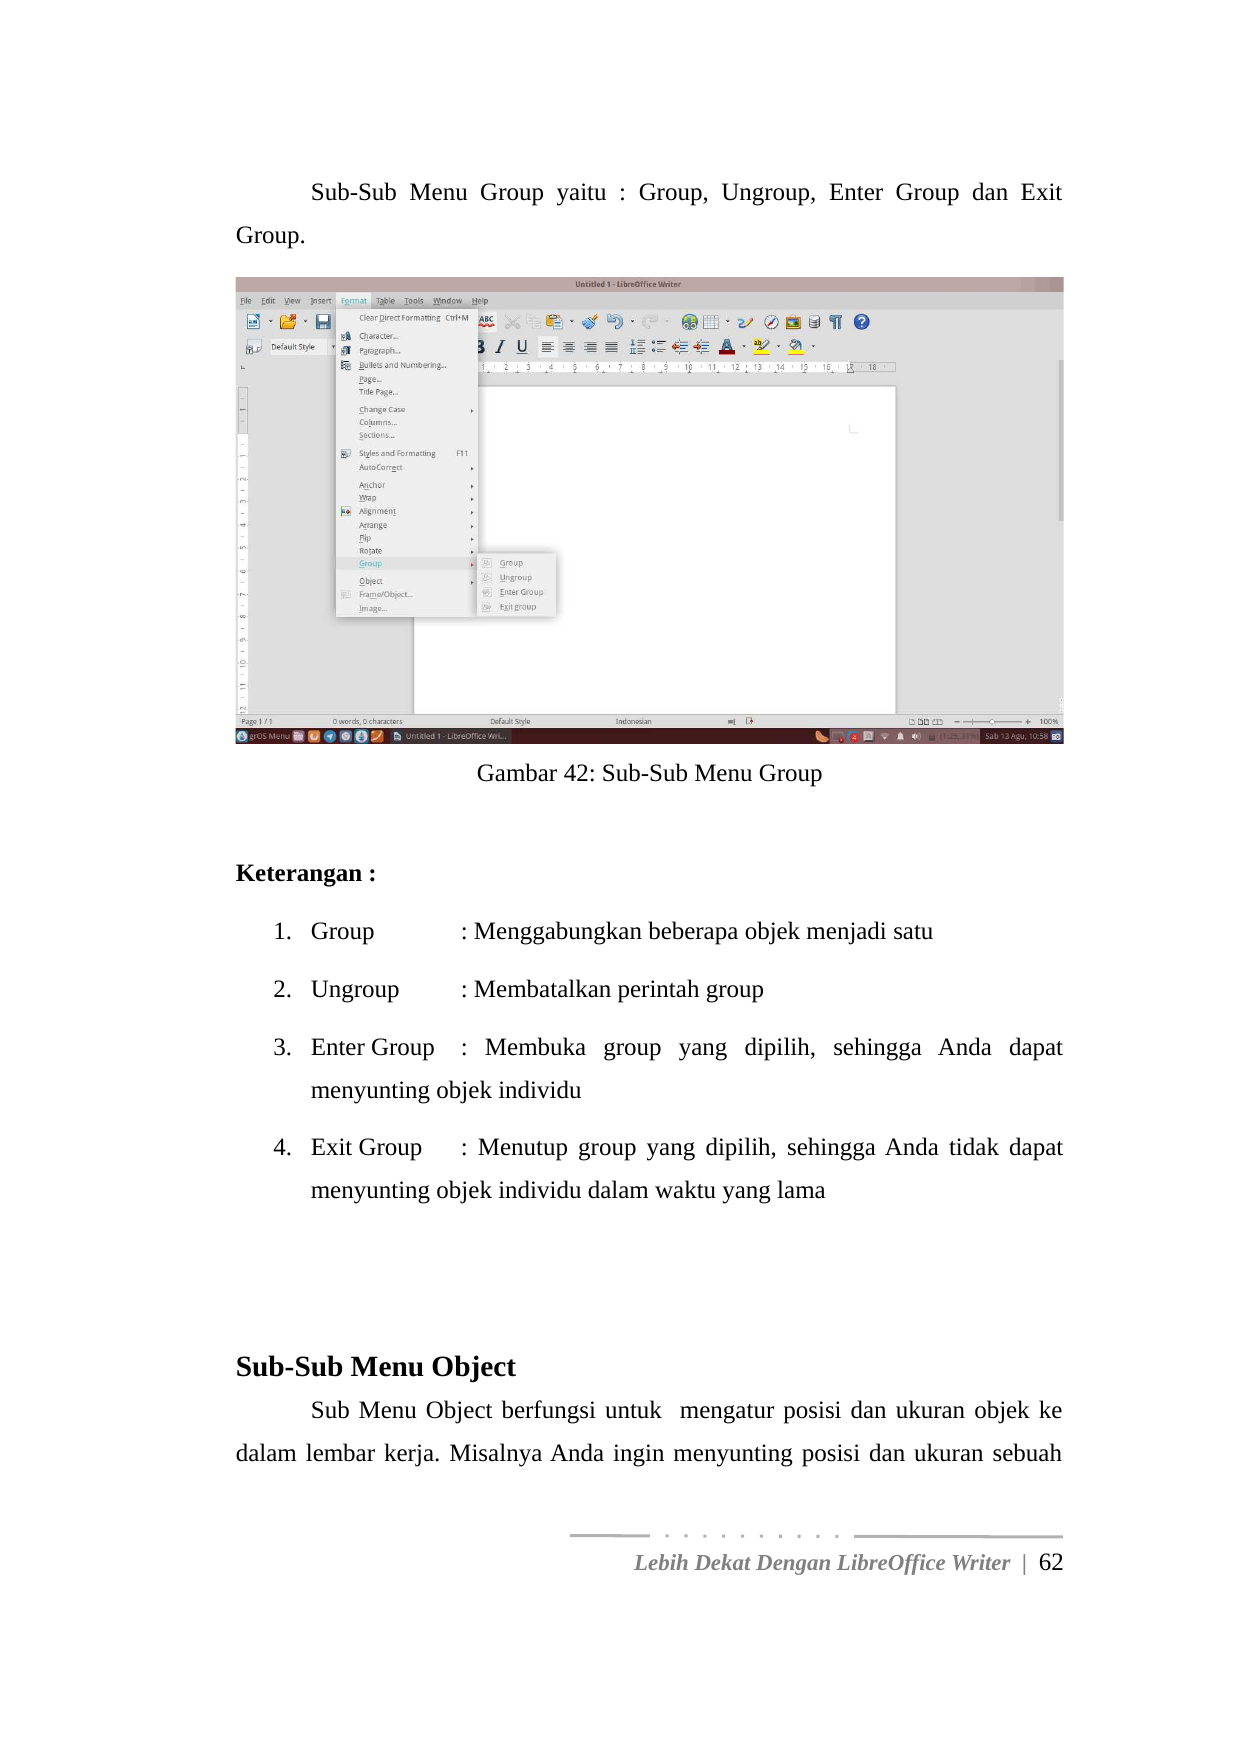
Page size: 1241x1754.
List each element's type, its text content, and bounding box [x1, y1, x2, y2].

list Enter Group : Membuka group yang dipilih, sehingga Anda dapat menyunting objek individu [273, 1032, 1063, 1103]
text Sub-Sub Menu Group yaitu : Group, Ungroup, Enter Group dan Exit Group. [236, 177, 1063, 249]
list Exit Group : Menutup group yang dipilih, sehingga Anda tidak dapat menyunting objek individu dalam waktu yang lama [273, 1132, 1063, 1204]
list Group : Menggabungkan beberapa objek menjadi satu [273, 916, 1063, 945]
text Sub Menu Object berfungsi untuk mengatur posisi dan ukuran objek ke dalam lembar kerja. Misalnya Anda ingin menyunting posisi dan ukuran sebuah [236, 1395, 1063, 1467]
text Gambar 42: Sub-Sub Menu Group [236, 744, 1063, 786]
subtitle Sub-Sub Menu Object [236, 1349, 1063, 1382]
picture [235, 277, 1064, 744]
text Keterangan : [236, 858, 1063, 887]
list Ungroup : Membatalkan perintah group [273, 974, 1063, 1003]
